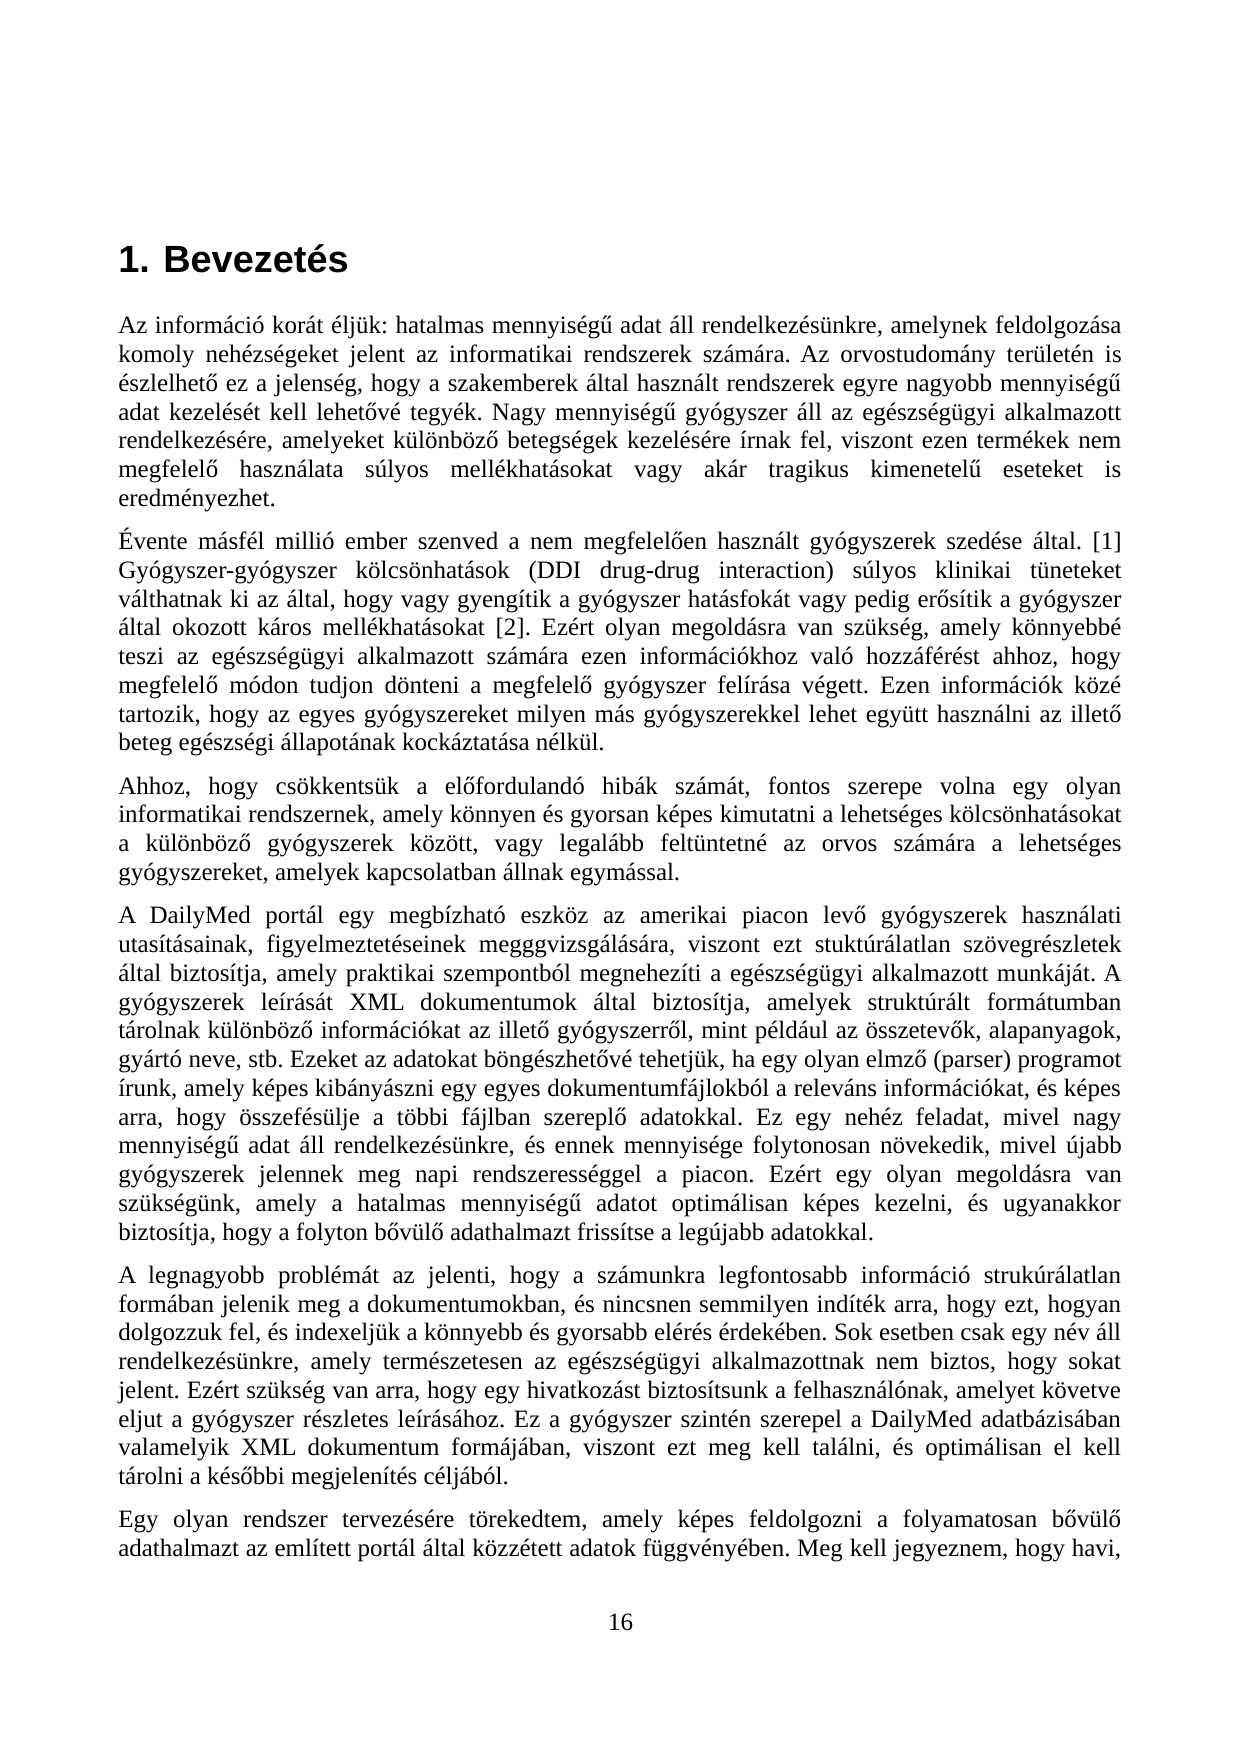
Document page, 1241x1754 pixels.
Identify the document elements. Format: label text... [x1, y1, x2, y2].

text Évente másfél millió ember szenved a nem megfelelően használt gyógyszerek szedése által. [1] Gyógyszer-gyógyszer kölcsönhatások (DDI drug-drug interaction) súlyos klinikai tüneteket válthatnak ki az által, hogy vagy gyengítik a gyógyszer hatásfokát vagy pedig erősítik a gyógyszer által okozott káros mellékhatásokat [2]. Ezért olyan megoldásra van szükség, amely könnyebbé teszi az egészségügyi alkalmazott számára ezen információkhoz való hozzáférést ahhoz, hogy megfelelő módon tudjon dönteni a megfelelő gyógyszer felírása végett. Ezen információk közé tartozik, hogy az egyes gyógyszereket milyen más gyógyszerekkel lehet együtt használni az illető beteg egészségi állapotának kockáztatása nélkül. [118, 526, 1122, 756]
text A legnagyobb problémát az jelenti, hogy a számunkra legfontosabb információ strukúrálatlan formában jelenik meg a dokumentumokban, és nincsnen semmilyen indíték arra, hogy ezt, hogyan dolgozzuk fel, és indexeljük a könnyebb és gyorsabb elérés érdekében. Sok esetben csak egy név áll rendelkezésünkre, amely természetesen az egészségügyi alkalmazottnak nem biztos, hogy sokat jelent. Ezért szükség van arra, hogy egy hivatkozást biztosítsunk a felhasználónak, amelyet követve eljut a gyógyszer részletes leírásához. Ez a gyógyszer szintén szerepel a DailyMed adatbázisában valamelyik XML dokumentum formájában, viszont ezt meg kell találni, és optimálisan el kell tárolni a későbbi megjelenítés céljából. [118, 1260, 1122, 1490]
text Egy olyan rendszer tervezésére törekedtem, amely képes feldolgozni a folyamatosan bővülő adathalmazt az említett portál által közzétett adatok függvényében. Meg kell jegyeznem, hogy havi, [118, 1504, 1122, 1562]
text A DailyMed portál egy megbízható eszköz az amerikai piacon levő gyógyszerek használati utasításainak, figyelmeztetéseinek megggvizsgálására, viszont ezt stuktúrálatlan szövegrészletek által biztosítja, amely praktikai szempontból megnehezíti a egészségügyi alkalmazott munkáját. A gyógyszerek leírását XML dokumentumok által biztosítja, amelyek struktúrált formátumban tárolnak különböző információkat az illető gyógyszerről, mint például az összetevők, alapanyagok, gyártó neve, stb. Ezeket az adatokat böngészhetővé tehetjük, ha egy olyan elmző (parser) programot írunk, amely képes kibányászni egy egyes dokumentumfájlokból a releváns információkat, és képes arra, hogy összefésülje a többi fájlban szereplő adatokkal. Ez egy nehéz feladat, mivel nagy mennyiségű adat áll rendelkezésünkre, és ennek mennyisége folytonosan növekedik, mivel újabb gyógyszerek jelennek meg napi rendszerességgel a piacon. Ezért egy olyan megoldásra van szükségünk, amely a hatalmas mennyiségű adatot optimálisan képes kezelni, és ugyanakkor biztosítja, hogy a folyton bővülő adathalmazt frissítse a legújabb adatokkal. [118, 900, 1122, 1245]
text Az információ korát éljük: hatalmas mennyiségű adat áll rendelkezésünkre, amelynek feldolgozása komoly nehézségeket jelent az informatikai rendszerek számára. Az orvostudomány területén is észlelhető ez a jelenség, hogy a szakemberek által használt rendszerek egyre nagyobb mennyiségű adat kezelését kell lehetővé tegyék. Nagy mennyiségű gyógyszer áll az egészségügyi alkalmazott rendelkezésére, amelyeket különböző betegségek kezelésére írnak fel, viszont ezen termékek nem megfelelő használata súlyos mellékhatásokat vagy akár tragikus kimenetelű eseteket is eredményezhet. [118, 310, 1122, 512]
subtitle Bevezetés [118, 237, 1122, 280]
text Ahhoz, hogy csökkentsük a előfordulandó hibák számát, fontos szerepe volna egy olyan informatikai rendszernek, amely könnyen és gyorsan képes kimutatni a lehetséges kölcsönhatásokat a különböző gyógyszerek között, vagy legalább feltüntetné az orvos számára a lehetséges gyógyszereket, amelyek kapcsolatban állnak egymással. [118, 771, 1122, 886]
